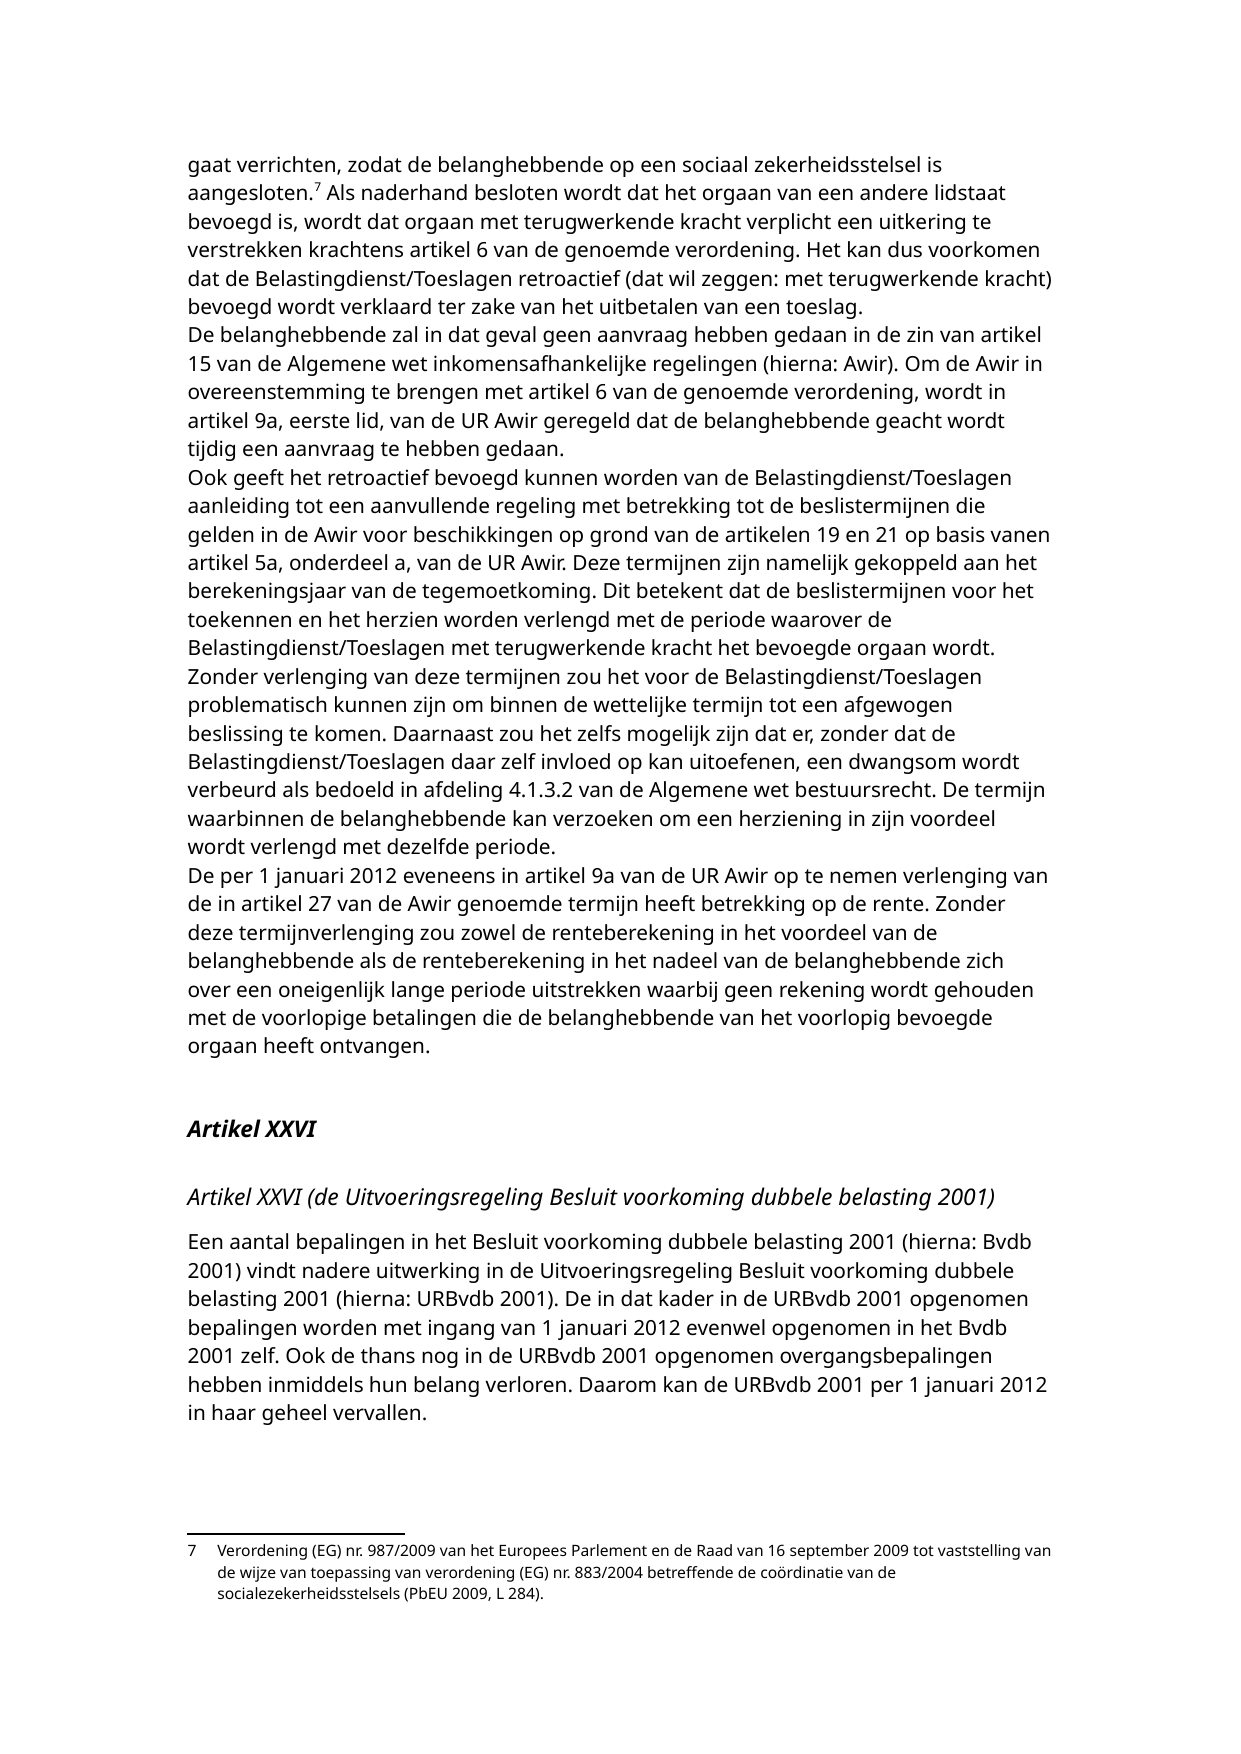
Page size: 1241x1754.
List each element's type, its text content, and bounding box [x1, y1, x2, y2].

subtitle Artikel XXVI (de Uitvoeringsregeling Besluit voorkoming dubbele belasting 2001) [187, 1181, 1053, 1212]
text De per 1 januari 2012 eveneens in artikel 9a van de UR Awir op te nemen verlenging van de in artikel 27 van de Awir genoemde termijn heeft betrekking op de rente. Zonder deze termijnverlenging zou zowel de renteberekening in het voordeel van de belanghebbende als de renteberekening in het nadeel van de belanghebbende zich over een oneigenlijk lange periode uitstrekken waarbij geen rekening wordt gehouden met de voorlopige betalingen die de belanghebbende van het voorlopig bevoegde orgaan heeft ontvangen. [187, 861, 1053, 1060]
subtitle Artikel XXVI [187, 1112, 1053, 1144]
text Ook geeft het retroactief bevoegd kunnen worden van de Belastingdienst/Toeslagen aanleiding tot een aanvullende regeling met betrekking tot de beslistermijnen die gelden in de Awir voor beschikkingen op grond van de artikelen 19 en 21 op basis vanen artikel 5a, onderdeel a, van de UR Awir. Deze termijnen zijn namelijk gekoppeld aan het berekeningsjaar van de tegemoetkoming. Dit betekent dat de beslistermijnen voor het toekennen en het herzien worden verlengd met de periode waarover de Belastingdienst/Toeslagen met terugwerkende kracht het bevoegde orgaan wordt. Zonder verlenging van deze termijnen zou het voor de Belastingdienst/Toeslagen problematisch kunnen zijn om binnen de wettelijke termijn tot een afgewogen beslissing te komen. Daarnaast zou het zelfs mogelijk zijn dat er, zonder dat de Belastingdienst/Toeslagen daar zelf invloed op kan uitoefenen, een dwangsom wordt verbeurd als bedoeld in afdeling 4.1.3.2 van de Algemene wet bestuursrecht. De termijn waarbinnen de belanghebbende kan verzoeken om een herziening in zijn voordeel wordt verlengd met dezelfde periode. [187, 463, 1053, 861]
text Verordening (EG) nr. 987/2009 van het Europees Parlement en de Raad van 16 september 2009 tot vaststelling van de wijze van toepassing van verordening (EG) nr. 883/2004 betreffende de coördinatie van de socialezekerheidsstelsels (PbEU 2009, L 284). [187, 1490, 1053, 1604]
text De belanghebbende zal in dat geval geen aanvraag hebben gedaan in de zin van artikel 15 van de Algemene wet inkomensafhankelijke regelingen (hierna: Awir). Om de Awir in overeenstemming te brengen met artikel 6 van de genoemde verordening, wordt in artikel 9a, eerste lid, van de UR Awir geregeld dat de belanghebbende geacht wordt tijdig een aanvraag te hebben gedaan. [187, 321, 1053, 463]
text Een aantal bepalingen in het Besluit voorkoming dubbele belasting 2001 (hierna: Bvdb 2001) vindt nadere uitwerking in de Uitvoeringsregeling Besluit voorkoming dubbele belasting 2001 (hierna: URBvdb 2001). De in dat kader in de URBvdb 2001 opgenomen bepalingen worden met ingang van 1 januari 2012 evenwel opgenomen in het Bvdb 2001 zelf. Ook de thans nog in de URBvdb 2001 opgenomen overgangsbepalingen hebben inmiddels hun belang verloren. Daarom kan de URBvdb 2001 per 1 januari 2012 in haar geheel vervallen. [187, 1227, 1053, 1427]
text gaat verrichten, zodat de belanghebbende op een sociaal zekerheidsstelsel is aangesloten. Als naderhand besloten wordt dat het orgaan van een andere lidstaat bevoegd is, wordt dat orgaan met terugwerkende kracht verplicht een uitkering te verstrekken krachtens artikel 6 van de genoemde verordening. Het kan dus voorkomen dat de Belastingdienst/Toeslagen retroactief (dat wil zeggen: met terugwerkende kracht) bevoegd wordt verklaard ter zake van het uitbetalen van een toeslag. [187, 150, 1053, 321]
